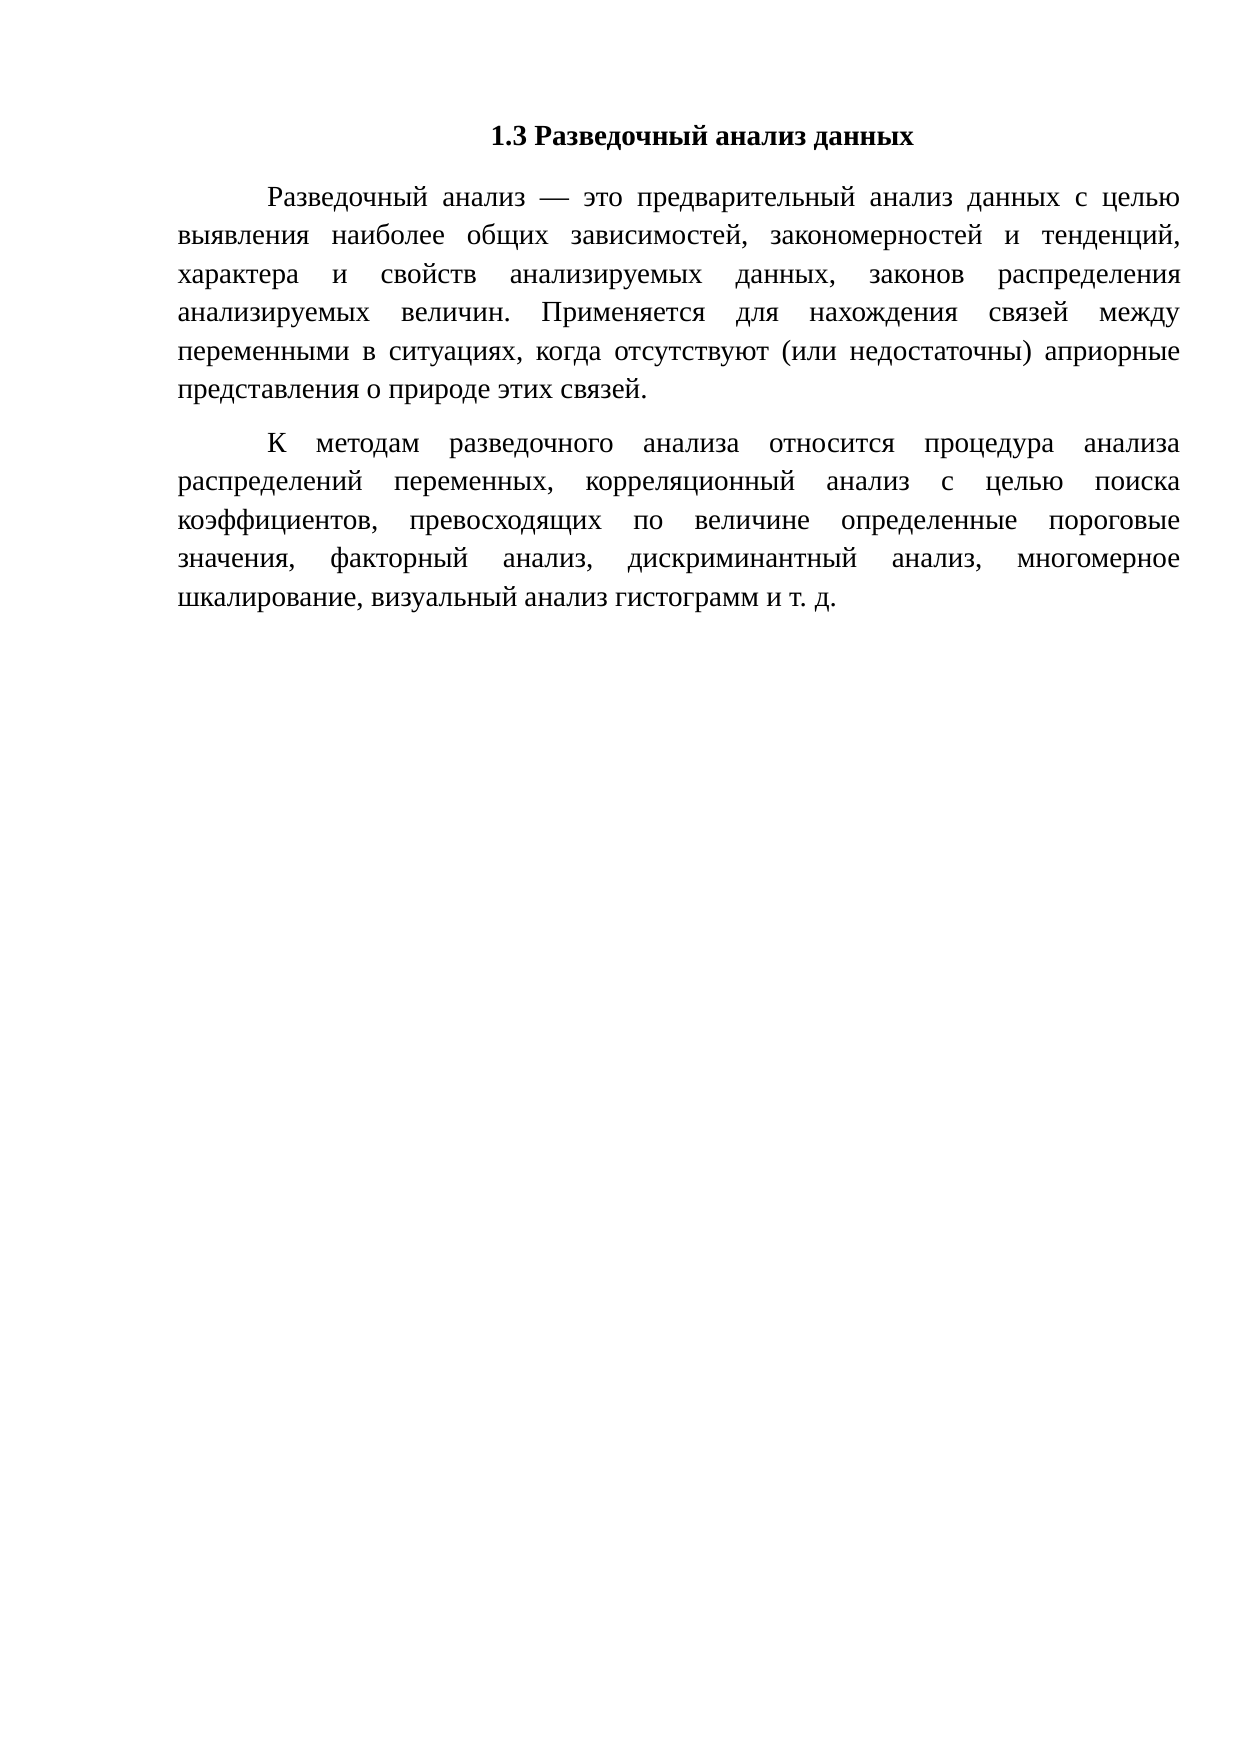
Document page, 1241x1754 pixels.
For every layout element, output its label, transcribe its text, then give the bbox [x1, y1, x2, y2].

text К методам разведочного анализа относится процедура анализа распределений переменных, корреляционный анализ c целью поиска коэффициентов, превосходящих по величине определенные пороговые значения, факторный анализ, дискриминантный анализ, многомерное шкалирование, визуальный анализ гистограмм и т. д. [177, 425, 1181, 612]
text Разведочный анализ — это предварительный анализ данных с целью выявления наиболее общих зависимостей, закономерностей и тенденций, характера и свойств анализируемых данных, законов распределения анализируемых величин. Применяется для нахождения связей между переменными в ситуациях, когда отсутствуют (или недостаточны) априорные представления о природе этих связей. [177, 179, 1181, 405]
text 1.3 Разведочный анализ данных [223, 118, 1181, 152]
